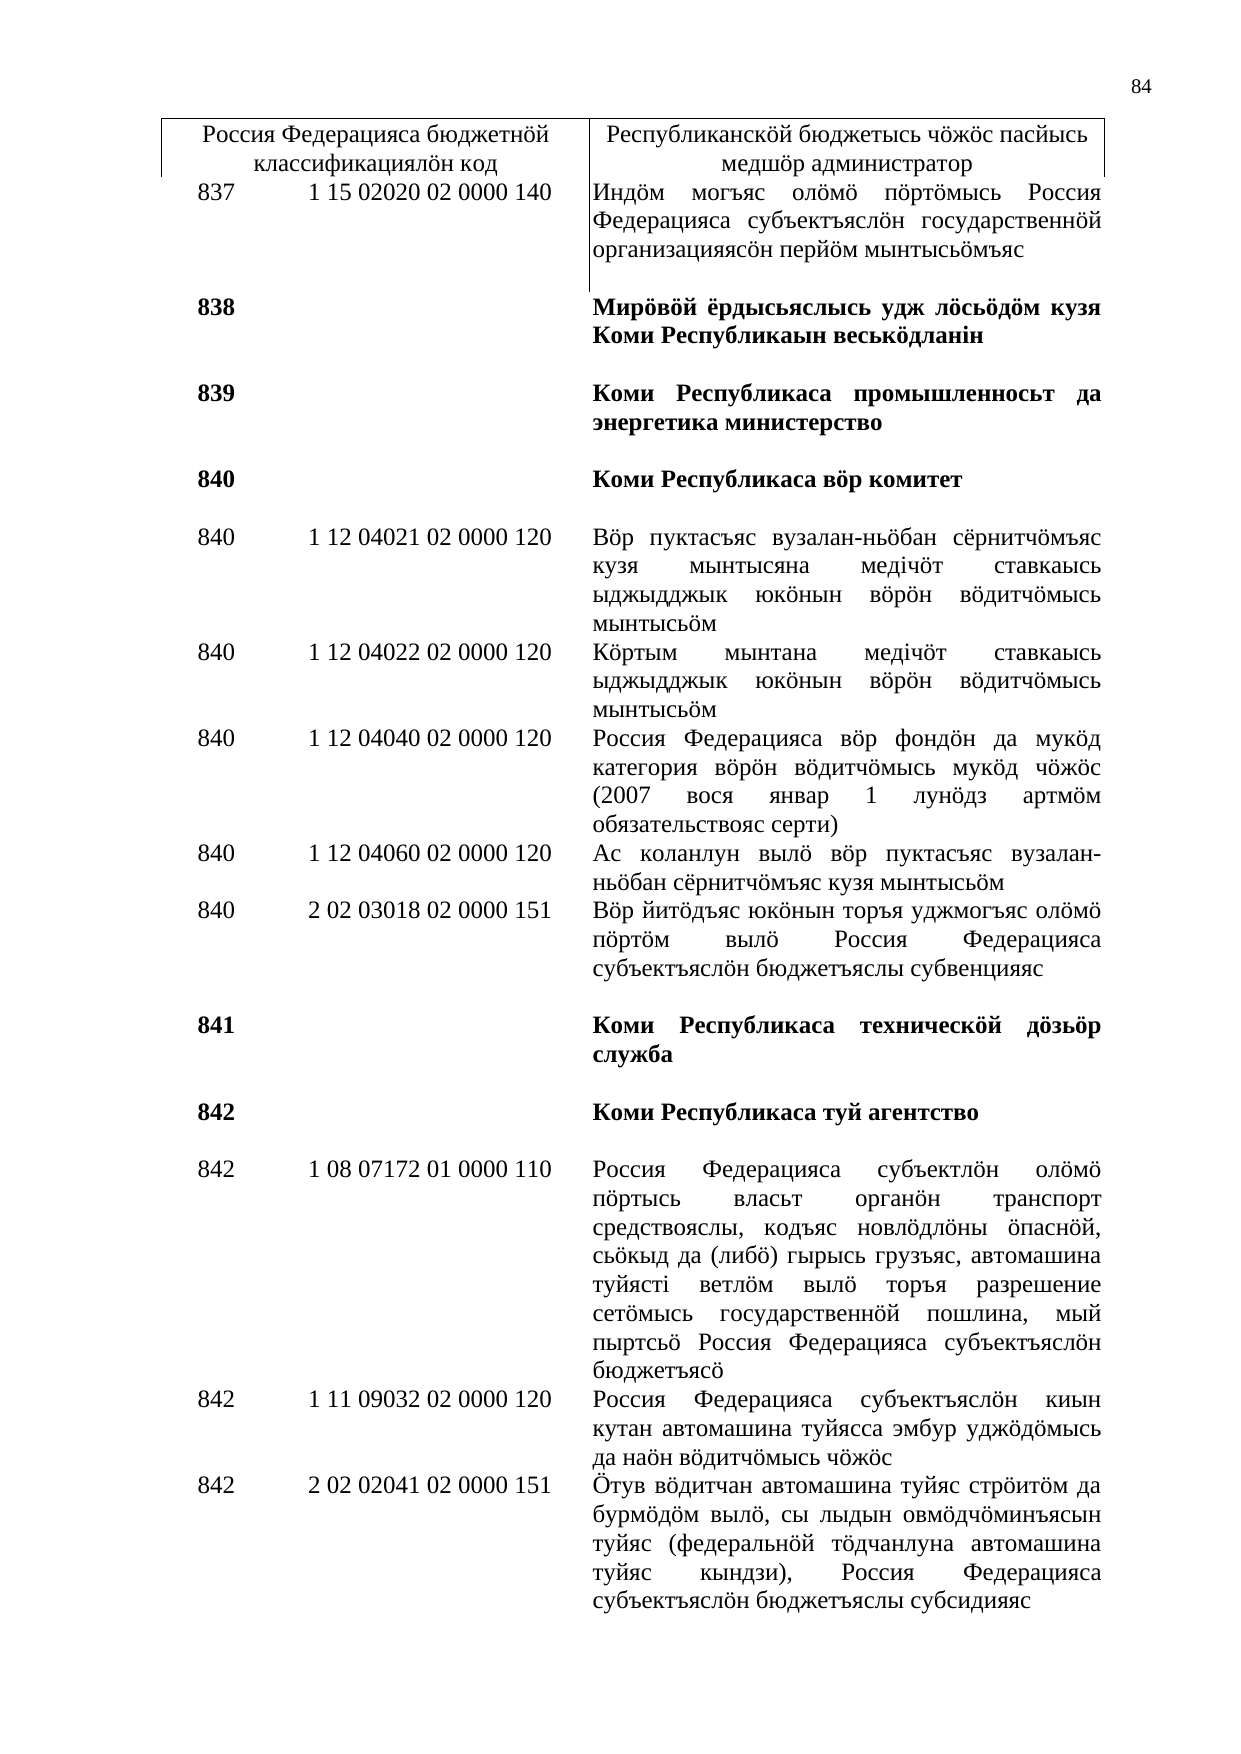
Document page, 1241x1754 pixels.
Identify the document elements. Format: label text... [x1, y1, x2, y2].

table_cell [270, 1010, 589, 1097]
table_header Республиканскöй бюджетысь чöжöс пасйысь медшöр администратор [590, 119, 1104, 177]
table_cell 840 [162, 522, 270, 637]
table_cell [1105, 1470, 1161, 1614]
table_cell 1 12 04060 02 0000 120 [270, 838, 589, 895]
table_cell [1105, 895, 1161, 1010]
table_cell [270, 1097, 589, 1154]
table_cell 1 15 02020 02 0000 140 [270, 177, 589, 292]
table_cell 1 12 04021 02 0000 120 [270, 522, 589, 637]
table_cell [1105, 292, 1161, 378]
table_cell 842 [162, 1384, 270, 1470]
table_cell Индöм могъяс олöмö пöртöмысь Россия Федерацияса субъектъяслöн государственнöй организацияясöн перйöм мынтысьöмъяс [590, 177, 1105, 292]
table_cell Кöртым мынтана медiчöт ставкаысь ыджыдджык юкöнын вöрöн вöдитчöмысь мынтысьöм [589, 637, 1105, 723]
table_cell 840 [162, 895, 270, 1010]
table_cell 840 [162, 637, 270, 723]
table_cell [1105, 177, 1161, 292]
table_cell Россия Федерацияса субъектлöн олöмö пöртысь власьт органöн транспорт средствояслы, кодъяс новлöдлöны öпаснöй, сьöкыд да (либö) гырысь грузъяс, автомашина туйясті ветлöм вылö торъя разрешение сетöмысь государственнöй пошлина, мый пыртсьö Россия Федерацияса субъектъяслöн бюджетъясö [589, 1154, 1105, 1384]
table_header Россия Федерацияса бюджетнöй классификациялöн код [162, 119, 589, 177]
table_cell 1 11 09032 02 0000 120 [270, 1384, 589, 1470]
table_cell [270, 464, 589, 522]
table_cell Россия Федерацияса субъектъяслöн киын кутан автомашина туйясса эмбур уджöдöмысь да наöн вöдитчöмысь чöжöс [589, 1384, 1105, 1470]
table_cell [1105, 522, 1161, 637]
table_cell Мирöвöй ёрдысьяслысь удж лöсьöдöм кузя Коми Республикаын веськöдланін [589, 292, 1105, 378]
table_cell [1105, 464, 1161, 522]
table_cell 2 02 02041 02 0000 151 [270, 1470, 589, 1614]
table_cell Коми Республикаса техническöй дöзьöр служба [589, 1010, 1105, 1097]
table_cell [270, 378, 589, 464]
table_cell 2 02 03018 02 0000 151 [270, 895, 589, 1010]
table_cell 840 [162, 838, 270, 895]
table_cell Вöр йитöдъяс юкöнын торъя уджмогъяс олöмö пöртöм вылö Россия Федерацияса субъектъяслöн бюджетъяслы субвенцияяс [589, 895, 1105, 1010]
table_cell 839 [162, 378, 270, 464]
table_cell [1105, 1384, 1161, 1470]
table_cell Öтув вöдитчан автомашина туйяс стрöитöм да бурмöдöм вылö, сы лыдын овмöдчöминъясын туйяс (федеральнöй тöдчанлуна автомашина туйяс кындзи), Россия Федерацияса субъектъяслöн бюджетъяслы субсидияяс [589, 1470, 1105, 1614]
table_cell 1 08 07172 01 0000 110 [270, 1154, 589, 1384]
table_cell Коми Республикаса вöр комитет [589, 464, 1105, 522]
table_cell 842 [162, 1097, 270, 1154]
table_cell 1 12 04040 02 0000 120 [270, 723, 589, 838]
table_cell 840 [162, 464, 270, 522]
table_cell 842 [162, 1154, 270, 1384]
table_cell [1105, 637, 1161, 723]
table_cell Коми Республикаса туй агентство [589, 1097, 1105, 1154]
table_cell 1 12 04022 02 0000 120 [270, 637, 589, 723]
table_cell 842 [162, 1470, 270, 1614]
table_cell [1105, 723, 1161, 838]
table_cell Коми Республикаса промышленносьт да энергетика министерство [589, 378, 1105, 464]
table_cell Вöр пуктасъяс вузалан-ньöбан сёрнитчöмъяс кузя мынтысяна медiчöт ставкаысь ыджыдджык юкöнын вöрöн вöдитчöмысь мынтысьöм [589, 522, 1105, 637]
table_header [1105, 118, 1161, 177]
table_cell [1105, 378, 1161, 464]
table_cell Россия Федерацияса вöр фондöн да мукöд категория вöрöн вöдитчöмысь мукöд чöжöс (2007 вося январ 1 лунöдз артмöм обязательствояс серти) [589, 723, 1105, 838]
table_cell 838 [162, 292, 270, 378]
table_cell [1105, 1097, 1161, 1154]
table_cell Ас коланлун вылö вöр пуктасъяс вузалан-ньöбан сёрнитчöмъяс кузя мынтысьöм [589, 838, 1105, 895]
table_cell 841 [162, 1010, 270, 1097]
table_cell [1105, 838, 1161, 895]
table_cell [1105, 1010, 1161, 1097]
table_cell [1105, 1154, 1161, 1384]
table_cell [270, 292, 589, 378]
table_cell 837 [162, 177, 270, 292]
table_cell 840 [162, 723, 270, 838]
